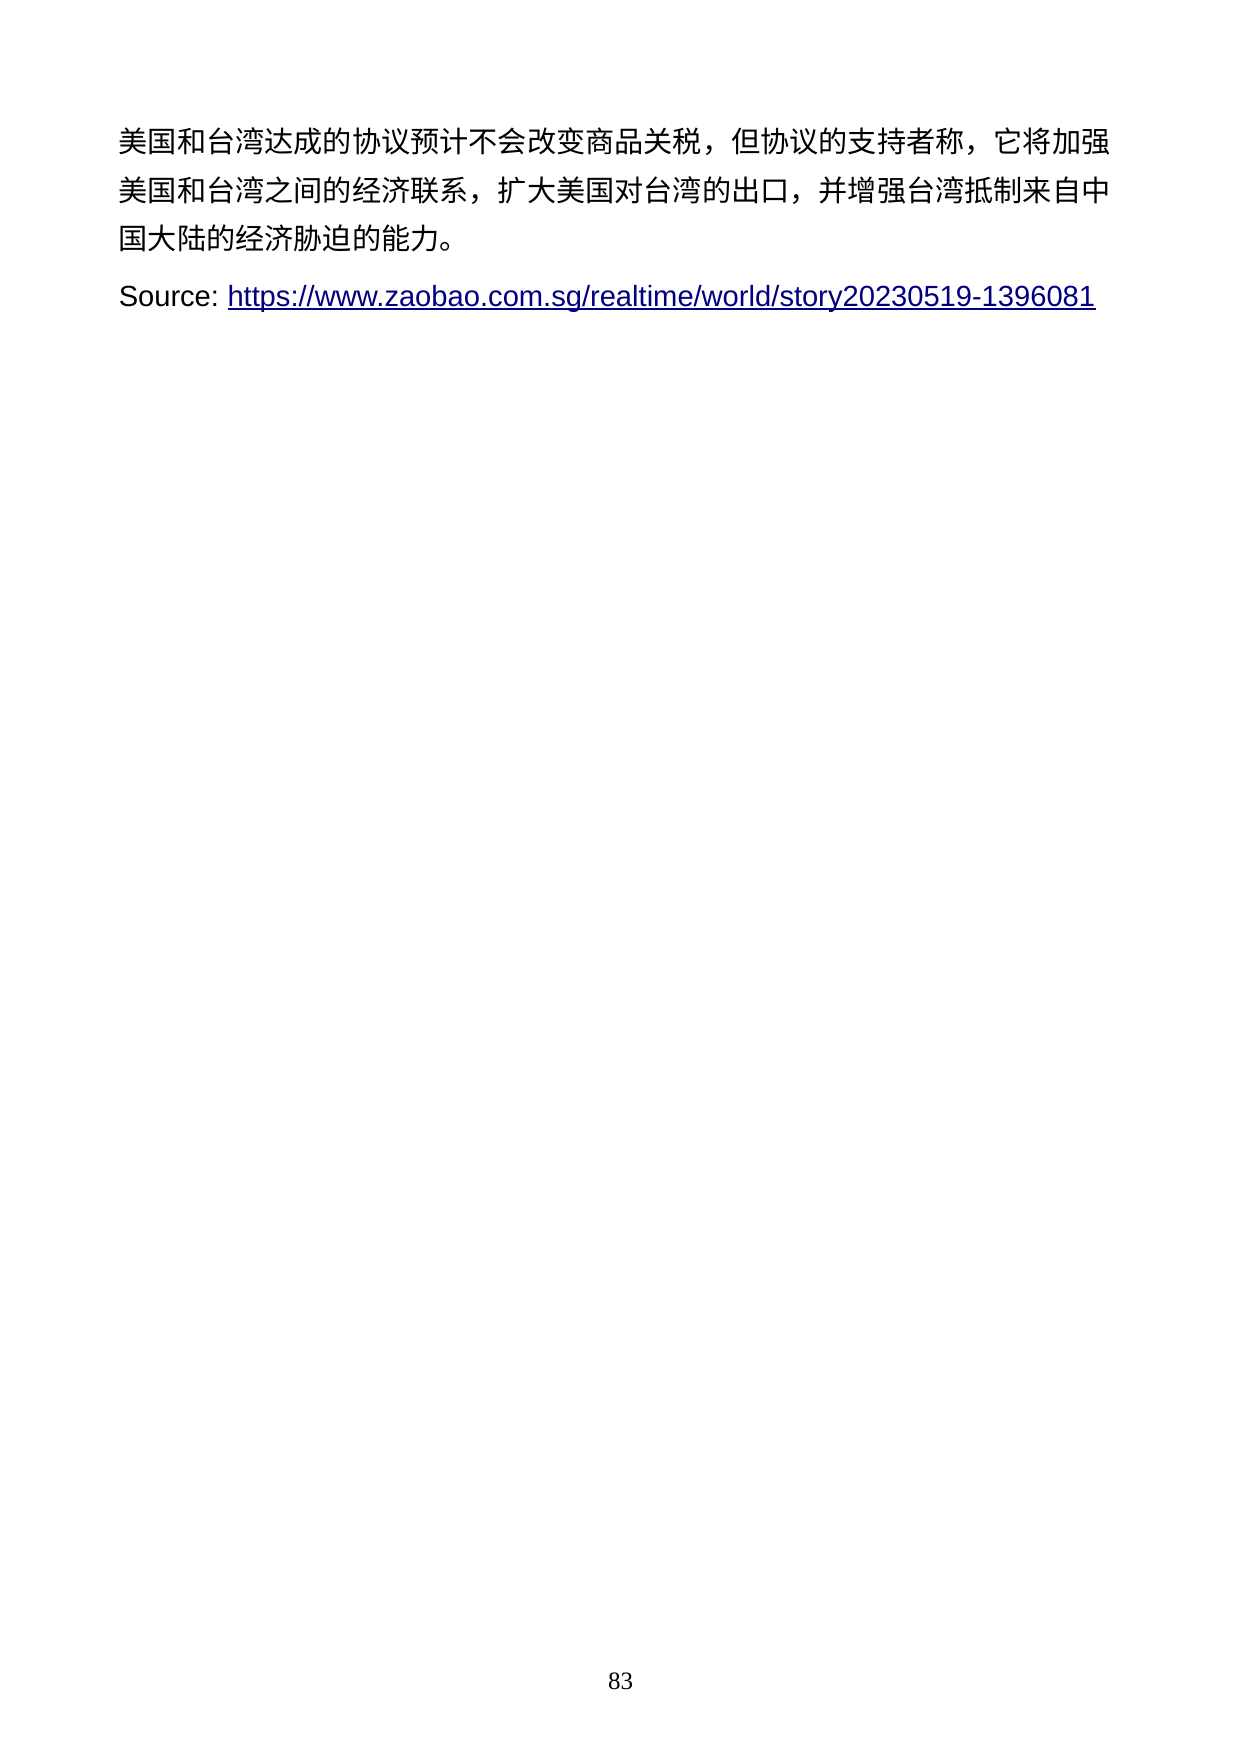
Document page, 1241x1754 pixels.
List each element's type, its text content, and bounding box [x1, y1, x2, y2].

text 美国和台湾达成的协议预计不会改变商品关税，但协议的支持者称，它将加强美国和台湾之间的经济联系，扩大美国对台湾的出口，并增强台湾抵制来自中国大陆的经济胁迫的能力。 [118, 118, 1122, 258]
text Source: https://www.zaobao.com.sg/realtime/world/story20230519-1396081 [118, 279, 1122, 312]
